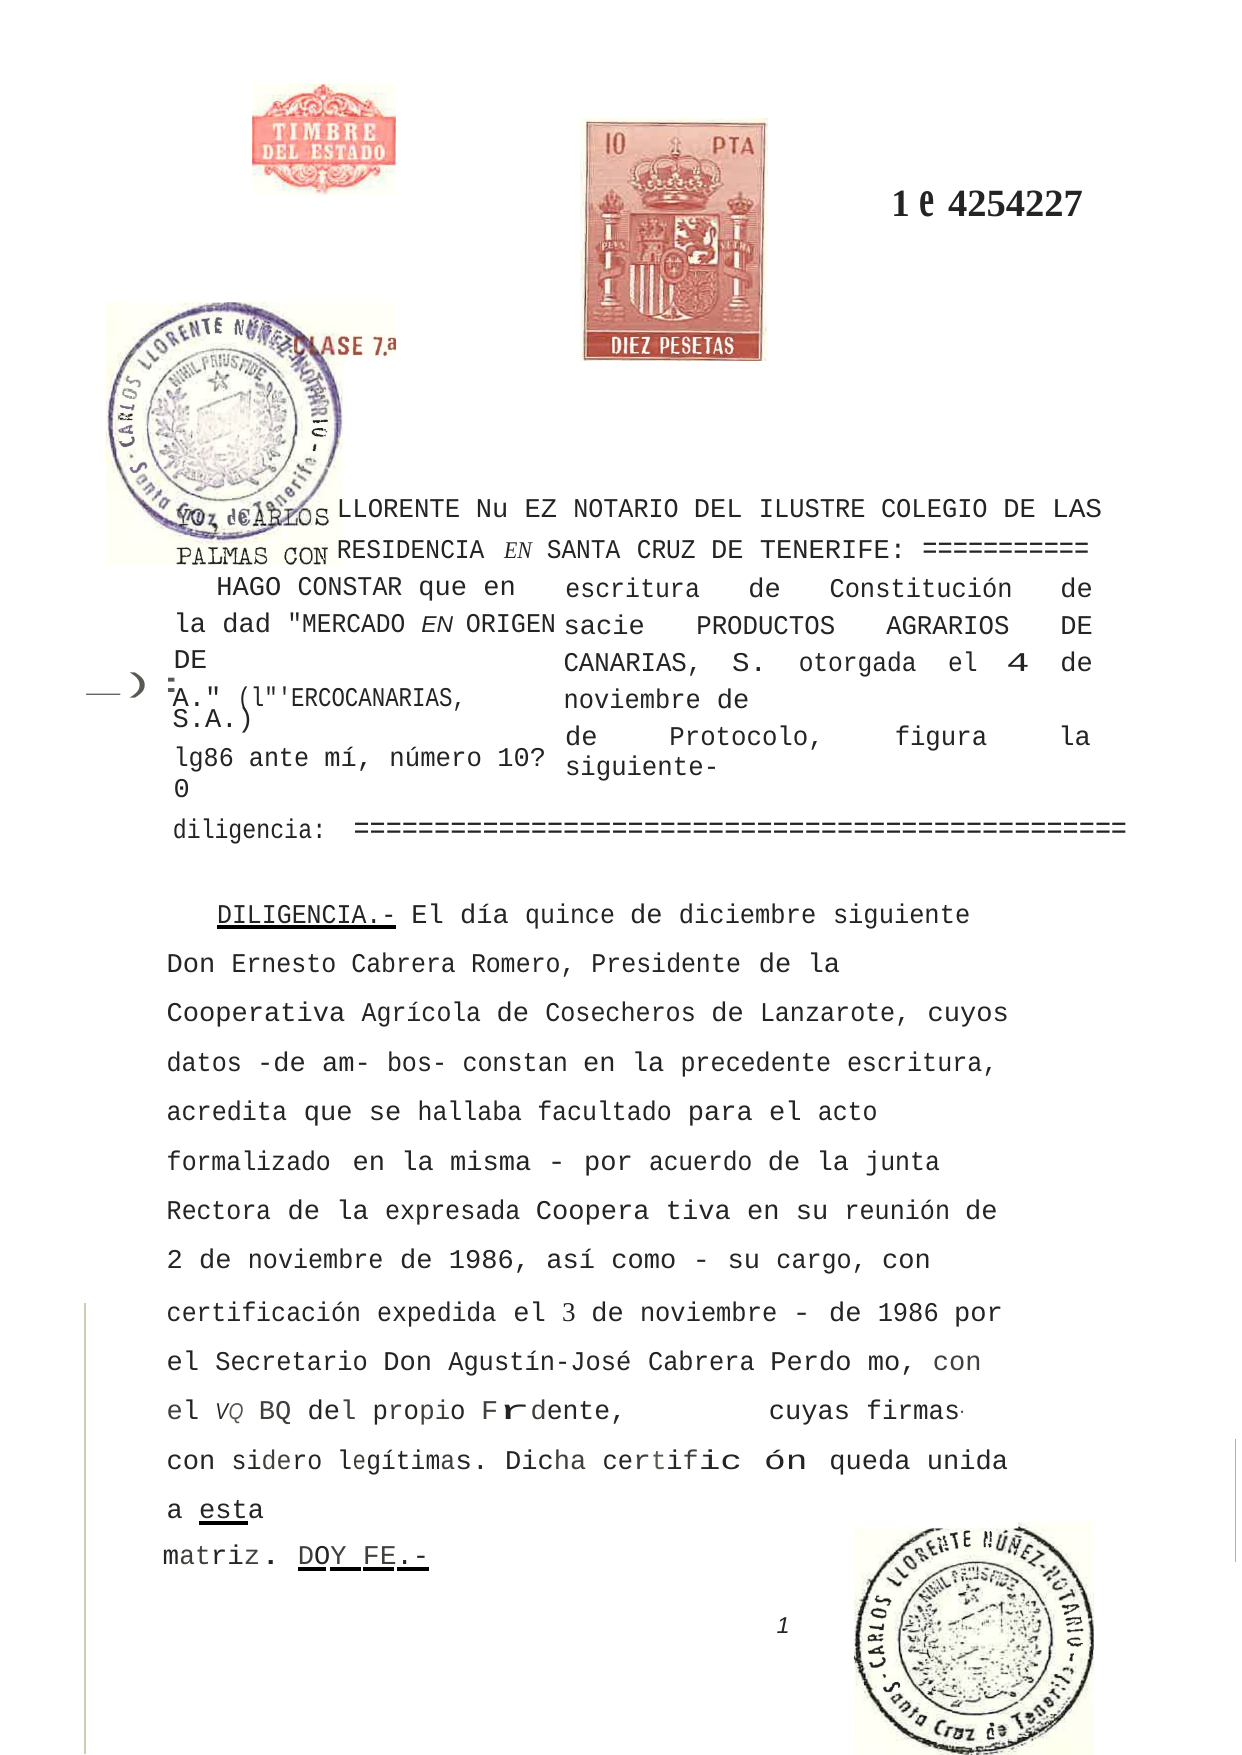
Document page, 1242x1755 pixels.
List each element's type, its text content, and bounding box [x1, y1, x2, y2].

text [75, 1612, 84, 1636]
text [1094, 1545, 1189, 1572]
text 1 [86, 1612, 792, 1636]
text matriz. DOY FE.- [162, 1545, 853, 1572]
text 1 e 4254227 [768, 168, 1083, 227]
text DILIGENCIA.- El día quince de diciembre siguiente Don Ernesto Cabrera Romero, Presidente de la Cooperativa Agrícola de Cosecheros de Lanzarote, cuyos datos -de am- bos- constan en la precedente escritura, acredita que se hallaba facultado para el acto formalizado en la misma - por acuerdo de la junta Rectora de la expresada Coopera­ tiva en su reunión de 2 de noviembre de 1986, así como - su cargo, con certificación expedida el 3 de noviembre - de 1986 por el Secretario Don Agustín-José Cabrera Perdo mo, con el VQ BQ del propio Frdente, cuyas firmas- con sidero legítimas. Dicha certific ón queda unida a esta [166, 900, 1027, 1527]
text escritura de Constitución de sacie PRODUCTOS AGRARIOS DE CANARIAS, S. otorgada el 4 de noviembre de [563, 575, 1093, 716]
text de Protocolo, figura la siguiente- [565, 723, 1091, 782]
text _): [86, 677, 139, 693]
text lg86 ante mí, número 10?0 [173, 744, 559, 806]
text [75, 168, 580, 227]
text A." (l"'ERCOCANARIAS, S.A.) [172, 693, 559, 736]
text _): [141, 677, 557, 693]
text HAGO CONSTAR que en la dad "MERCADO EN ORIGEN DE [173, 567, 558, 677]
text LLORENTE Nu EZ NOTARIO DEL ILUSTRE COLEGIO DE LAS [397, 495, 1189, 526]
text RESIDENCIA EN SANTA CRUZ DE TENERIFE: =========== [337, 532, 1189, 566]
text diligencia: ================================================ [173, 812, 1189, 848]
